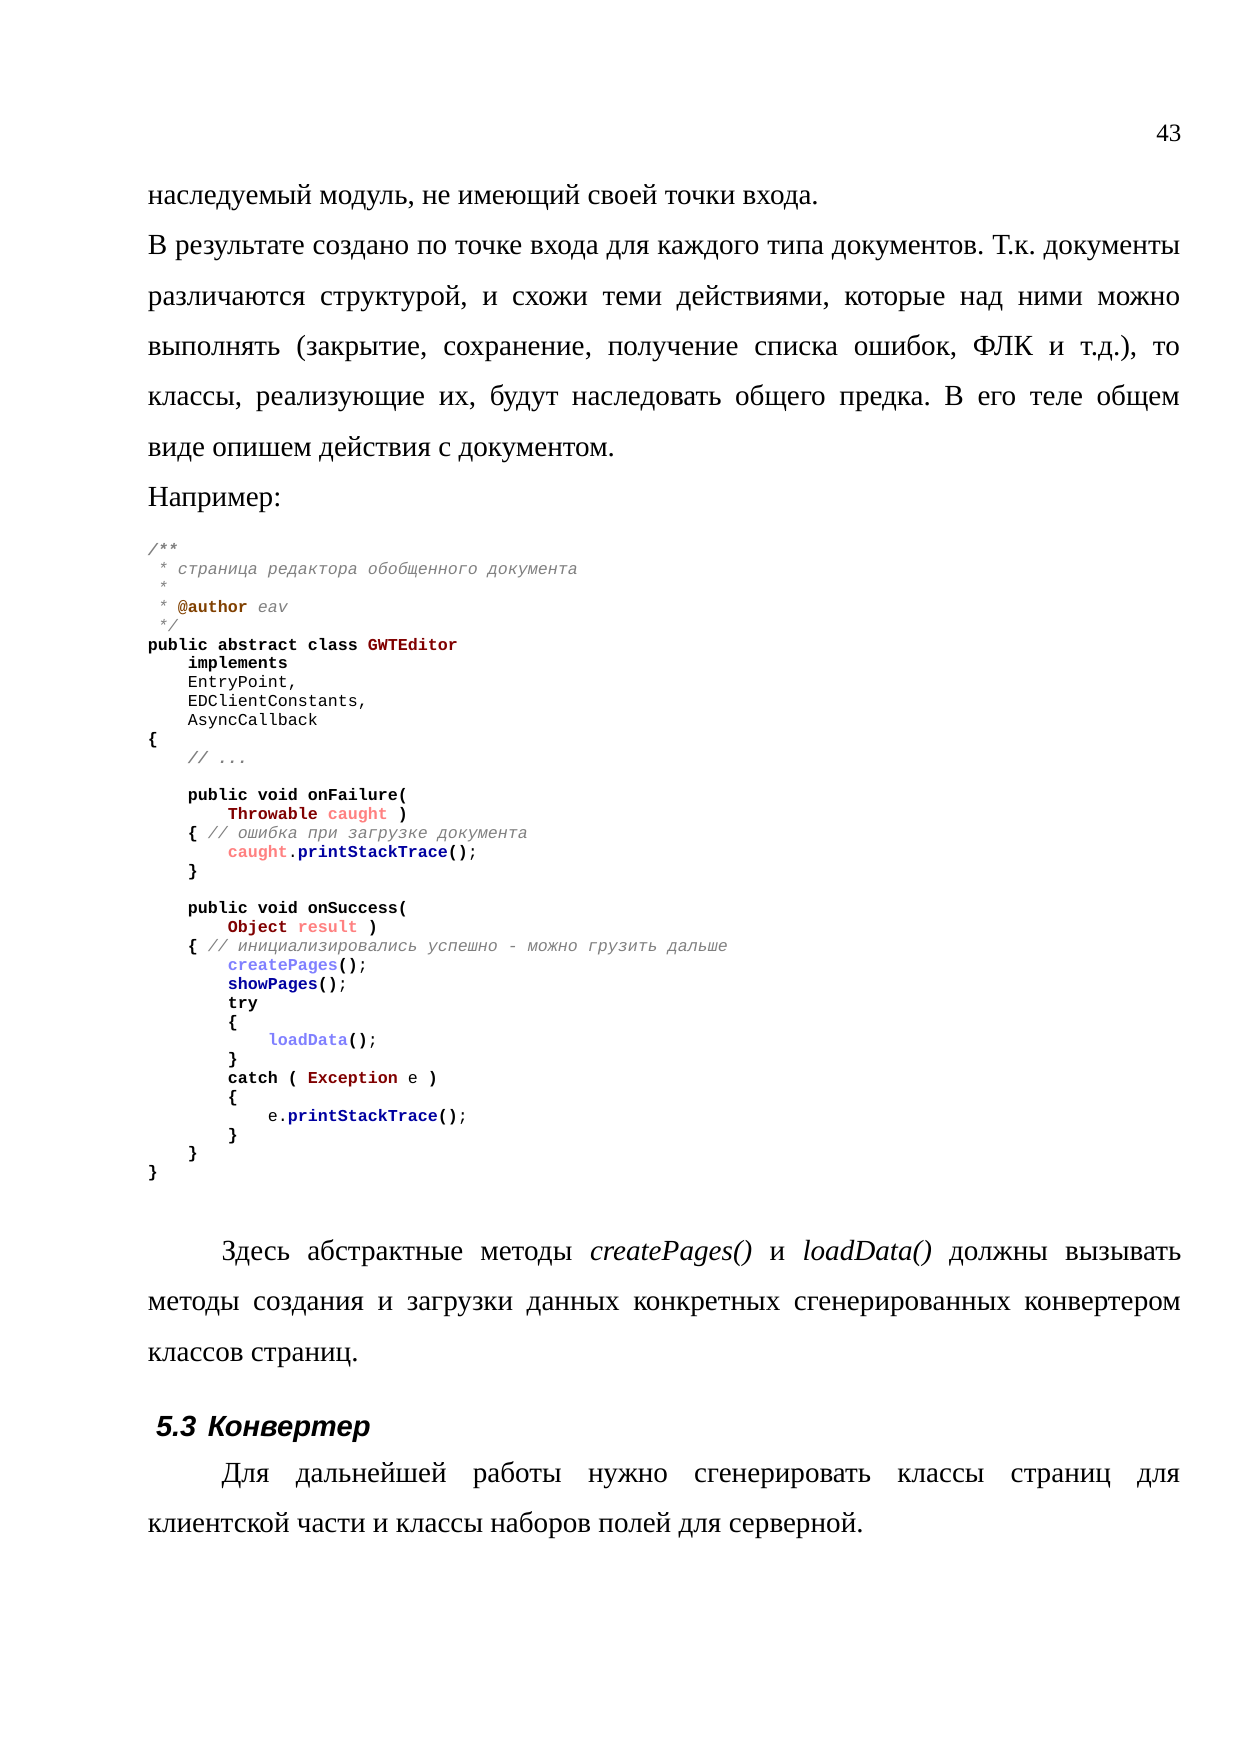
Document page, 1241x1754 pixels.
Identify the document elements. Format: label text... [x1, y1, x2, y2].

text // ... [148, 749, 1181, 768]
text AsyncCallback [148, 711, 1181, 730]
text Здесь абстрактные методы createPages() и loadData() должны вызывать методы создания и загрузки данных конкретных сгенерированных конвертером классов страниц. [148, 1233, 1181, 1367]
text Для дальнейшей работы нужно сгенерировать классы страниц для клиентской части и классы наборов полей для серверной. [148, 1455, 1181, 1539]
text */ [148, 617, 1181, 636]
text * [148, 579, 1181, 598]
text try [148, 994, 1181, 1013]
text } [148, 1145, 1181, 1164]
text Throwable caught ) [148, 806, 1181, 824]
subtitle Конвертер [148, 1409, 1181, 1443]
text } [148, 1164, 1181, 1183]
text } [148, 1126, 1181, 1145]
text Object result ) [148, 919, 1181, 938]
text /** [148, 542, 1181, 561]
text } [148, 1051, 1181, 1070]
text public void onFailure( [148, 787, 1181, 806]
text createPages(); [148, 957, 1181, 975]
text public abstract class GWTEditor [148, 636, 1181, 655]
text public void onSuccess( [148, 900, 1181, 919]
text } [148, 862, 1181, 881]
text EDClientConstants, [148, 693, 1181, 711]
text * @author eav [148, 598, 1181, 617]
text e.printStackTrace(); [148, 1107, 1181, 1126]
text { [148, 1013, 1181, 1032]
text caught.printStackTrace(); [148, 843, 1181, 862]
list наследуемый модуль, не имеющий своей точки входа. [148, 177, 1181, 211]
list В результате создано по точке входа для каждого типа документов. Т.к. документы различаются структурой, и схожи теми действиями, которые над ними можно выполнять (закрытие, сохранение, получение списка ошибок, ФЛК и т.д.), то классы, реализующие их, будут наследовать общего предка. В его теле общем виде опишем действия с документом. [148, 227, 1181, 462]
text loadData(); [148, 1032, 1181, 1051]
text { // ошибка при загрузке документа [148, 824, 1181, 843]
text * страница редактора обобщенного документа [148, 561, 1181, 579]
text { [148, 1088, 1181, 1107]
text { [148, 730, 1181, 749]
text catch ( Exception e ) [148, 1070, 1181, 1088]
text showPages(); [148, 975, 1181, 994]
list Например: [148, 479, 1181, 512]
text implements [148, 655, 1181, 674]
text EntryPoint, [148, 674, 1181, 693]
text { // инициализировались успешно - можно грузить дальше [148, 938, 1181, 957]
